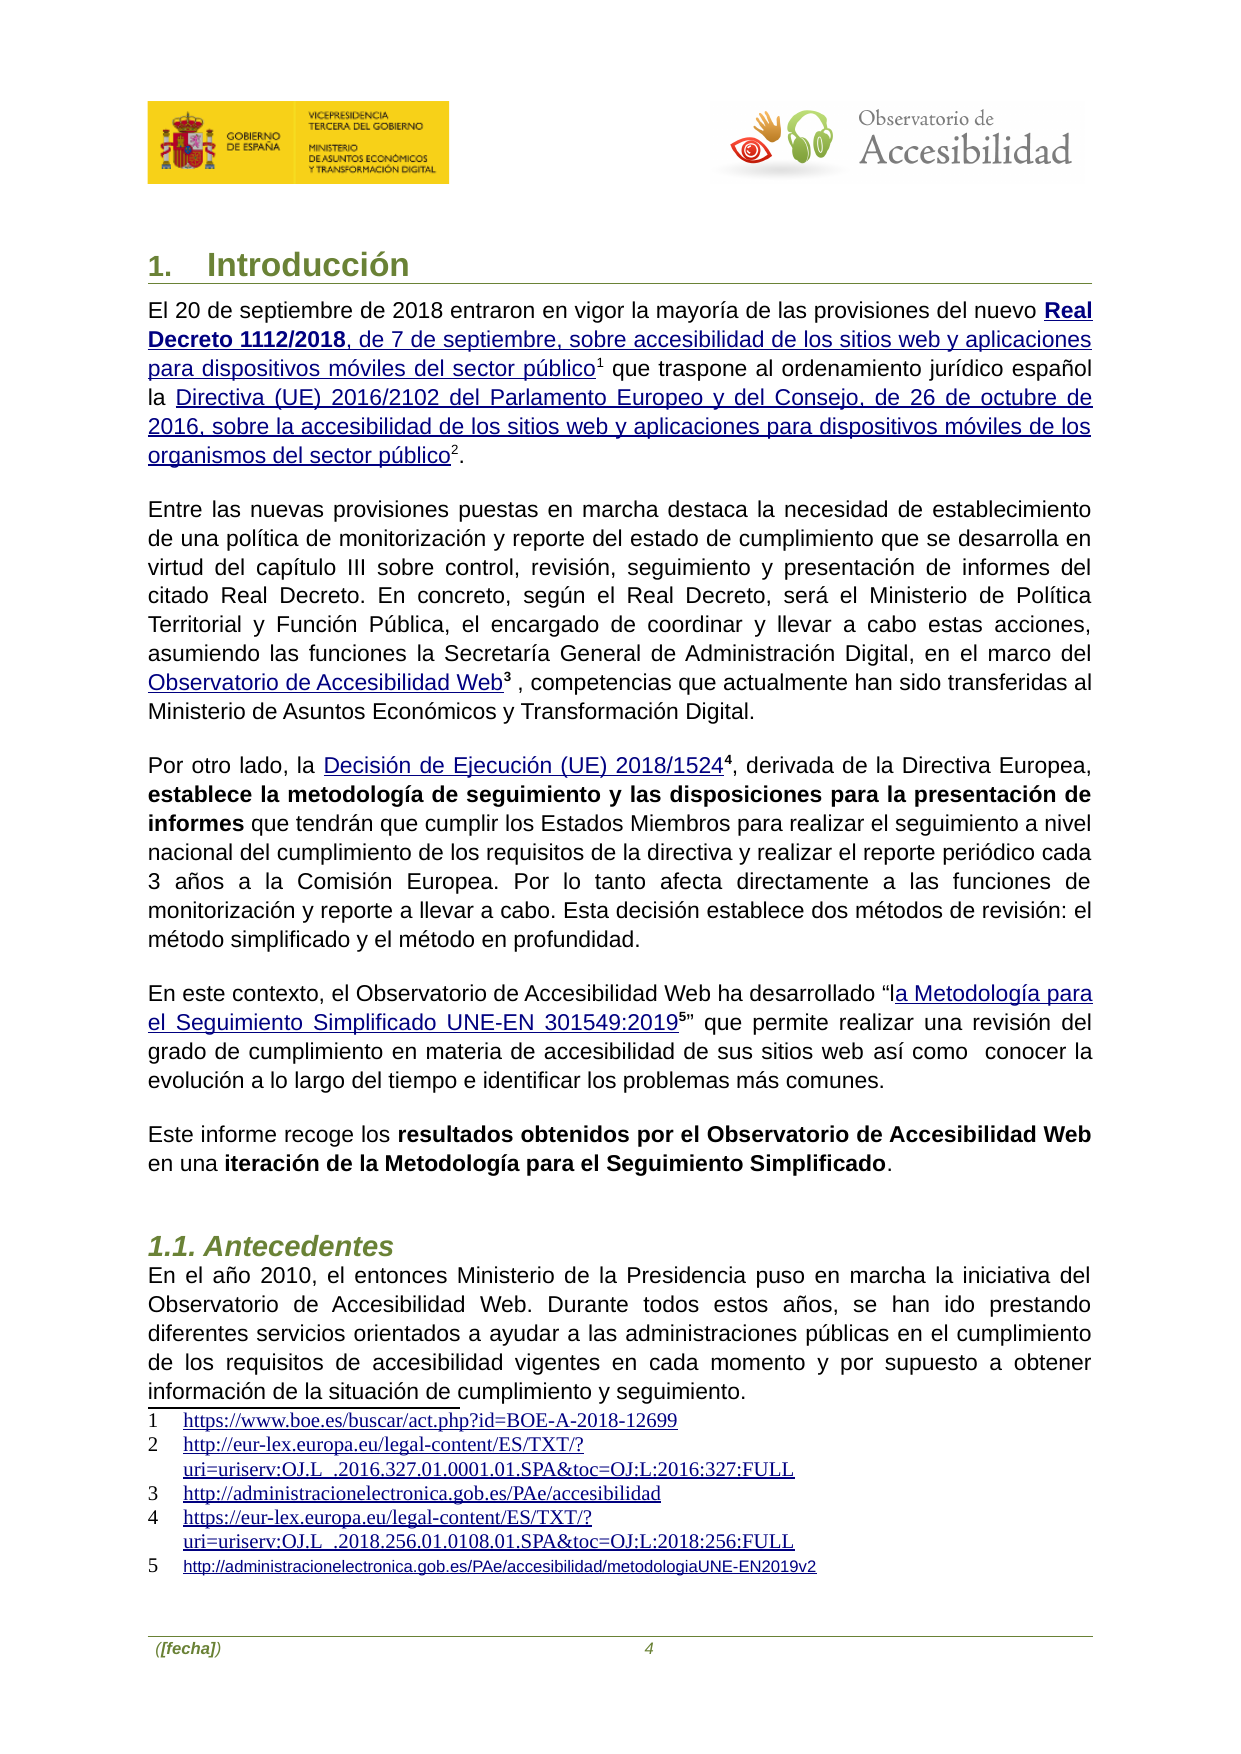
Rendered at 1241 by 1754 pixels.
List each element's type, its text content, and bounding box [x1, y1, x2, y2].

picture [147, 101, 450, 184]
subtitle 1.1. Antecedentes [148, 1229, 1092, 1262]
text Este informe recoge los resultados obtenidos por el Observatorio de Accesibilidad Web en una iteración de la Metodología para el Seguimiento Simplificado. [148, 1121, 1092, 1176]
text Entre las nuevas provisiones puestas en marcha destaca la necesidad de establecimiento de una política de monitorización y reporte del estado de cumplimiento que se desarrolla en virtud del capítulo III sobre control, revisión, seguimiento y presentación de informes del citado Real Decreto. En concreto, según el Real Decreto, será el Ministerio de Política Territorial y Función Pública, el encargado de coordinar y llevar a cabo estas acciones, asumiendo las funciones la Secretaría General de Administración Digital, en el marco del Observatorio de Accesibilidad Web , competencias que actualmente han sido transferidas al Ministerio de Asuntos Económicos y Transformación Digital. [148, 496, 1092, 725]
text http://administracionelectronica.gob.es/PAe/accesibilidad [148, 1481, 1092, 1504]
text El 20 de septiembre de 2018 entraron en vigor la mayoría de las provisiones del nuevo Real Decreto 1112/2018, de 7 de septiembre, sobre accesibilidad de los sitios web y aplicaciones [148, 297, 1092, 349]
text En el año 2010, el entonces Ministerio de la Presidencia puso en marcha la iniciativa del Observatorio de Accesibilidad Web. Durante todos estos años, se han ido prestando diferentes servicios orientados a ayudar a las administraciones públicas en el cumplimiento de los requisitos de accesibilidad vigentes en cada momento y por supuesto a obtener información de la situación de cumplimiento y seguimiento. [148, 1262, 1092, 1404]
text http://eur-lex.europa.eu/legal-content/ES/TXT/?uri=uriserv:OJ.L_.2016.327.01.0001.01.SPA&toc=OJ:L:2016:327:FULL [148, 1432, 1092, 1481]
text En este contexto, el Observatorio de Accesibilidad Web ha desarrollado “la Metodología para el Seguimiento Simplificado UNE-EN 301549:2019” que permite realizar una revisión del grado de cumplimiento en materia de accesibilidad de sus sitios web así como conocer la evolución a lo largo del tiempo e identificar los problemas más comunes. [148, 980, 1092, 1093]
text Por otro lado, la Decisión de Ejecución (UE) 2018/1524, derivada de la Directiva Europea, establece la metodología de seguimiento y las disposiciones para la presentación de informes que tendrán que cumplir los Estados Miembros para realizar el seguimiento a nivel nacional del cumplimiento de los requisitos de la directiva y realizar el reporte periódico cada 3 años a la Comisión Europea. Por lo tanto afecta directamente a las funciones de monitorización y reporte a llevar a cabo. Esta decisión establece dos métodos de revisión: el método simplificado y el método en profundidad. [148, 752, 1092, 952]
text para dispositivos móviles del sector público que traspone al ordenamiento jurídico español la Directiva (UE) 2016/2102 del Parlamento Europeo y del Consejo, de 26 de octubre de 2016, sobre la accesibilidad de los sitios web y aplicaciones para dispositivos móviles de los organismos del sector público. [148, 350, 1092, 468]
picture [710, 101, 1086, 184]
subtitle Introducción [148, 245, 1092, 283]
text http://administracionelectronica.gob.es/PAe/accesibilidad/metodologiaUNE-EN2019v2 [148, 1553, 1092, 1577]
text https://eur-lex.europa.eu/legal-content/ES/TXT/?uri=uriserv:OJ.L_.2018.256.01.0108.01.SPA&toc=OJ:L:2018:256:FULL [148, 1504, 1092, 1553]
text https://www.boe.es/buscar/act.php?id=BOE-A-2018-12699 [148, 1408, 1092, 1432]
